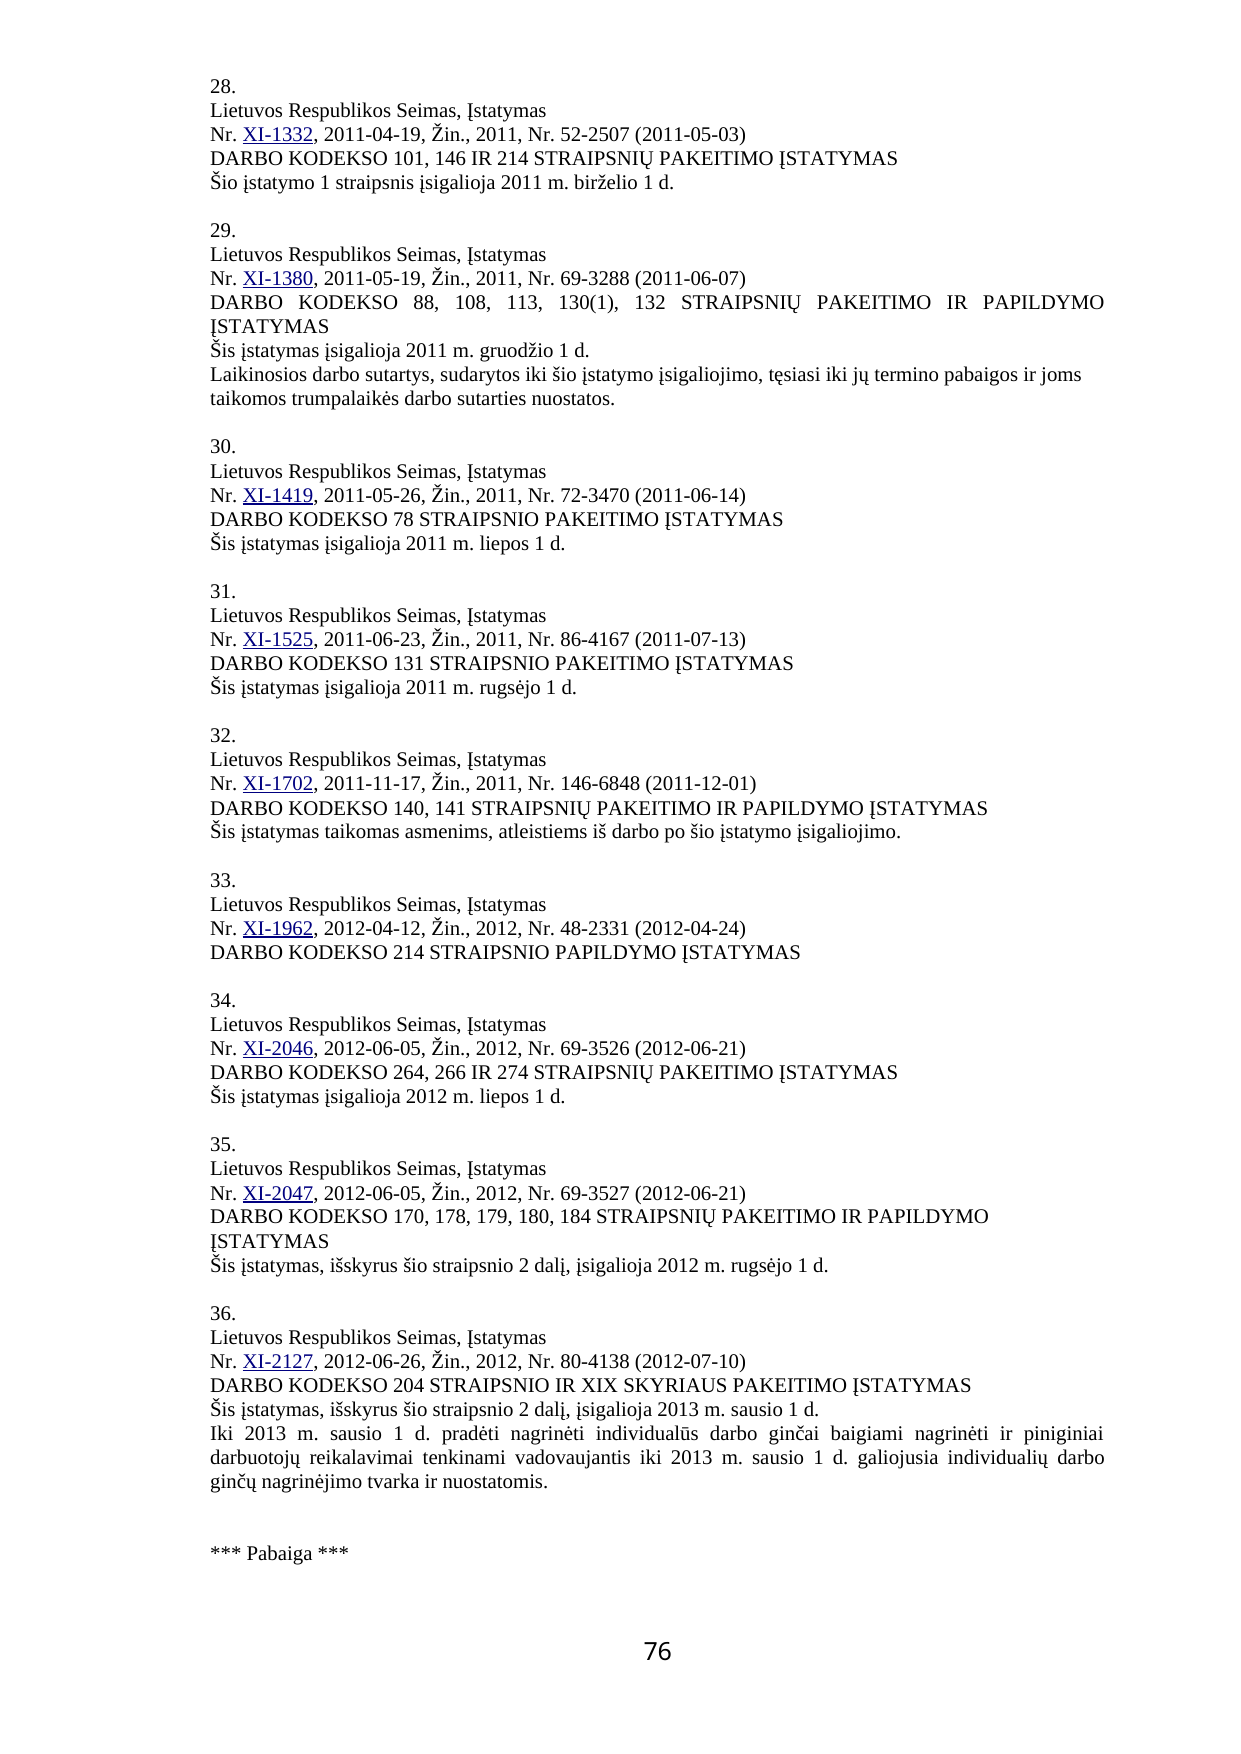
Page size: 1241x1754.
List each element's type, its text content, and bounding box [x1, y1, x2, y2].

text DARBO KODEKSO 170, 178, 179, 180, 184 STRAIPSNIŲ PAKEITIMO IR PAPILDYMO ĮSTATYMAS [210, 1204, 1106, 1253]
text 32. [210, 723, 1106, 747]
text Lietuvos Respublikos Seimas, Įstatymas [210, 1156, 1106, 1180]
text Lietuvos Respublikos Seimas, Įstatymas [210, 603, 1106, 627]
text Lietuvos Respublikos Seimas, Įstatymas [210, 98, 1106, 122]
text *** Pabaiga *** [210, 1541, 1106, 1565]
text DARBO KODEKSO 204 STRAIPSNIO IR XIX SKYRIAUS PAKEITIMO ĮSTATYMAS [210, 1373, 1106, 1397]
text 36. [210, 1301, 1106, 1325]
text 31. [210, 579, 1106, 603]
text Lietuvos Respublikos Seimas, Įstatymas [210, 242, 1106, 266]
text Šis įstatymas įsigalioja 2011 m. gruodžio 1 d. [210, 338, 1106, 362]
text 33. [210, 868, 1106, 892]
text DARBO KODEKSO 88, 108, 113, 130(1), 132 STRAIPSNIŲ PAKEITIMO IR PAPILDYMO ĮSTATYMAS [210, 290, 1106, 338]
text Laikinosios darbo sutartys, sudarytos iki šio įstatymo įsigaliojimo, tęsiasi iki jų termino pabaigos ir joms taikomos trumpalaikės darbo sutarties nuostatos. [210, 362, 1106, 410]
text Lietuvos Respublikos Seimas, Įstatymas [210, 458, 1106, 483]
text Nr. XI-1380, 2011-05-19, Žin., 2011, Nr. 69-3288 (2011-06-07) [210, 266, 1106, 290]
text Nr. XI-1419, 2011-05-26, Žin., 2011, Nr. 72-3470 (2011-06-14) [210, 483, 1106, 507]
text DARBO KODEKSO 140, 141 STRAIPSNIŲ PAKEITIMO IR PAPILDYMO ĮSTATYMAS [210, 795, 1106, 819]
text Šis įstatymas įsigalioja 2011 m. liepos 1 d. [210, 531, 1106, 555]
text DARBO KODEKSO 214 STRAIPSNIO PAPILDYMO ĮSTATYMAS [210, 940, 1106, 964]
text 29. [210, 218, 1106, 242]
text 30. [210, 434, 1106, 458]
text Šis įstatymas, išskyrus šio straipsnio 2 dalį, įsigalioja 2012 m. rugsėjo 1 d. [210, 1253, 1106, 1277]
text Šis įstatymas, išskyrus šio straipsnio 2 dalį, įsigalioja 2013 m. sausio 1 d. [210, 1397, 1106, 1421]
text Iki 2013 m. sausio 1 d. pradėti nagrinėti individualūs darbo ginčai baigiami nagrinėti ir piniginiai darbuotojų reikalavimai tenkinami vadovaujantis iki 2013 m. sausio 1 d. galiojusia individualių darbo ginčų nagrinėjimo tvarka ir nuostatomis. [210, 1421, 1106, 1493]
text Nr. XI-2046, 2012-06-05, Žin., 2012, Nr. 69-3526 (2012-06-21) [210, 1036, 1106, 1060]
text 34. [210, 988, 1106, 1012]
text Nr. XI-1525, 2011-06-23, Žin., 2011, Nr. 86-4167 (2011-07-13) [210, 627, 1106, 651]
text DARBO KODEKSO 131 STRAIPSNIO PAKEITIMO ĮSTATYMAS [210, 651, 1106, 675]
text Lietuvos Respublikos Seimas, Įstatymas [210, 1325, 1106, 1349]
text DARBO KODEKSO 78 STRAIPSNIO PAKEITIMO ĮSTATYMAS [210, 507, 1106, 531]
text Šis įstatymas taikomas asmenims, atleistiems iš darbo po šio įstatymo įsigaliojimo. [210, 819, 1106, 843]
text Lietuvos Respublikos Seimas, Įstatymas [210, 892, 1106, 916]
text 35. [210, 1132, 1106, 1156]
text Nr. XI-1702, 2011-11-17, Žin., 2011, Nr. 146-6848 (2011-12-01) [210, 771, 1106, 795]
text Šis įstatymas įsigalioja 2011 m. rugsėjo 1 d. [210, 675, 1106, 699]
text Nr. XI-2047, 2012-06-05, Žin., 2012, Nr. 69-3527 (2012-06-21) [210, 1180, 1106, 1204]
text Lietuvos Respublikos Seimas, Įstatymas [210, 747, 1106, 771]
text Šis įstatymas įsigalioja 2012 m. liepos 1 d. [210, 1084, 1106, 1108]
text DARBO KODEKSO 101, 146 IR 214 STRAIPSNIŲ PAKEITIMO ĮSTATYMAS [210, 146, 1106, 170]
text Nr. XI-2127, 2012-06-26, Žin., 2012, Nr. 80-4138 (2012-07-10) [210, 1349, 1106, 1373]
text Nr. XI-1962, 2012-04-12, Žin., 2012, Nr. 48-2331 (2012-04-24) [210, 916, 1106, 940]
text Šio įstatymo 1 straipsnis įsigalioja 2011 m. birželio 1 d. [210, 170, 1106, 194]
text Nr. XI-1332, 2011-04-19, Žin., 2011, Nr. 52-2507 (2011-05-03) [210, 122, 1106, 146]
text 28. [210, 73, 1106, 98]
text Lietuvos Respublikos Seimas, Įstatymas [210, 1012, 1106, 1036]
text DARBO KODEKSO 264, 266 IR 274 STRAIPSNIŲ PAKEITIMO ĮSTATYMAS [210, 1060, 1106, 1084]
